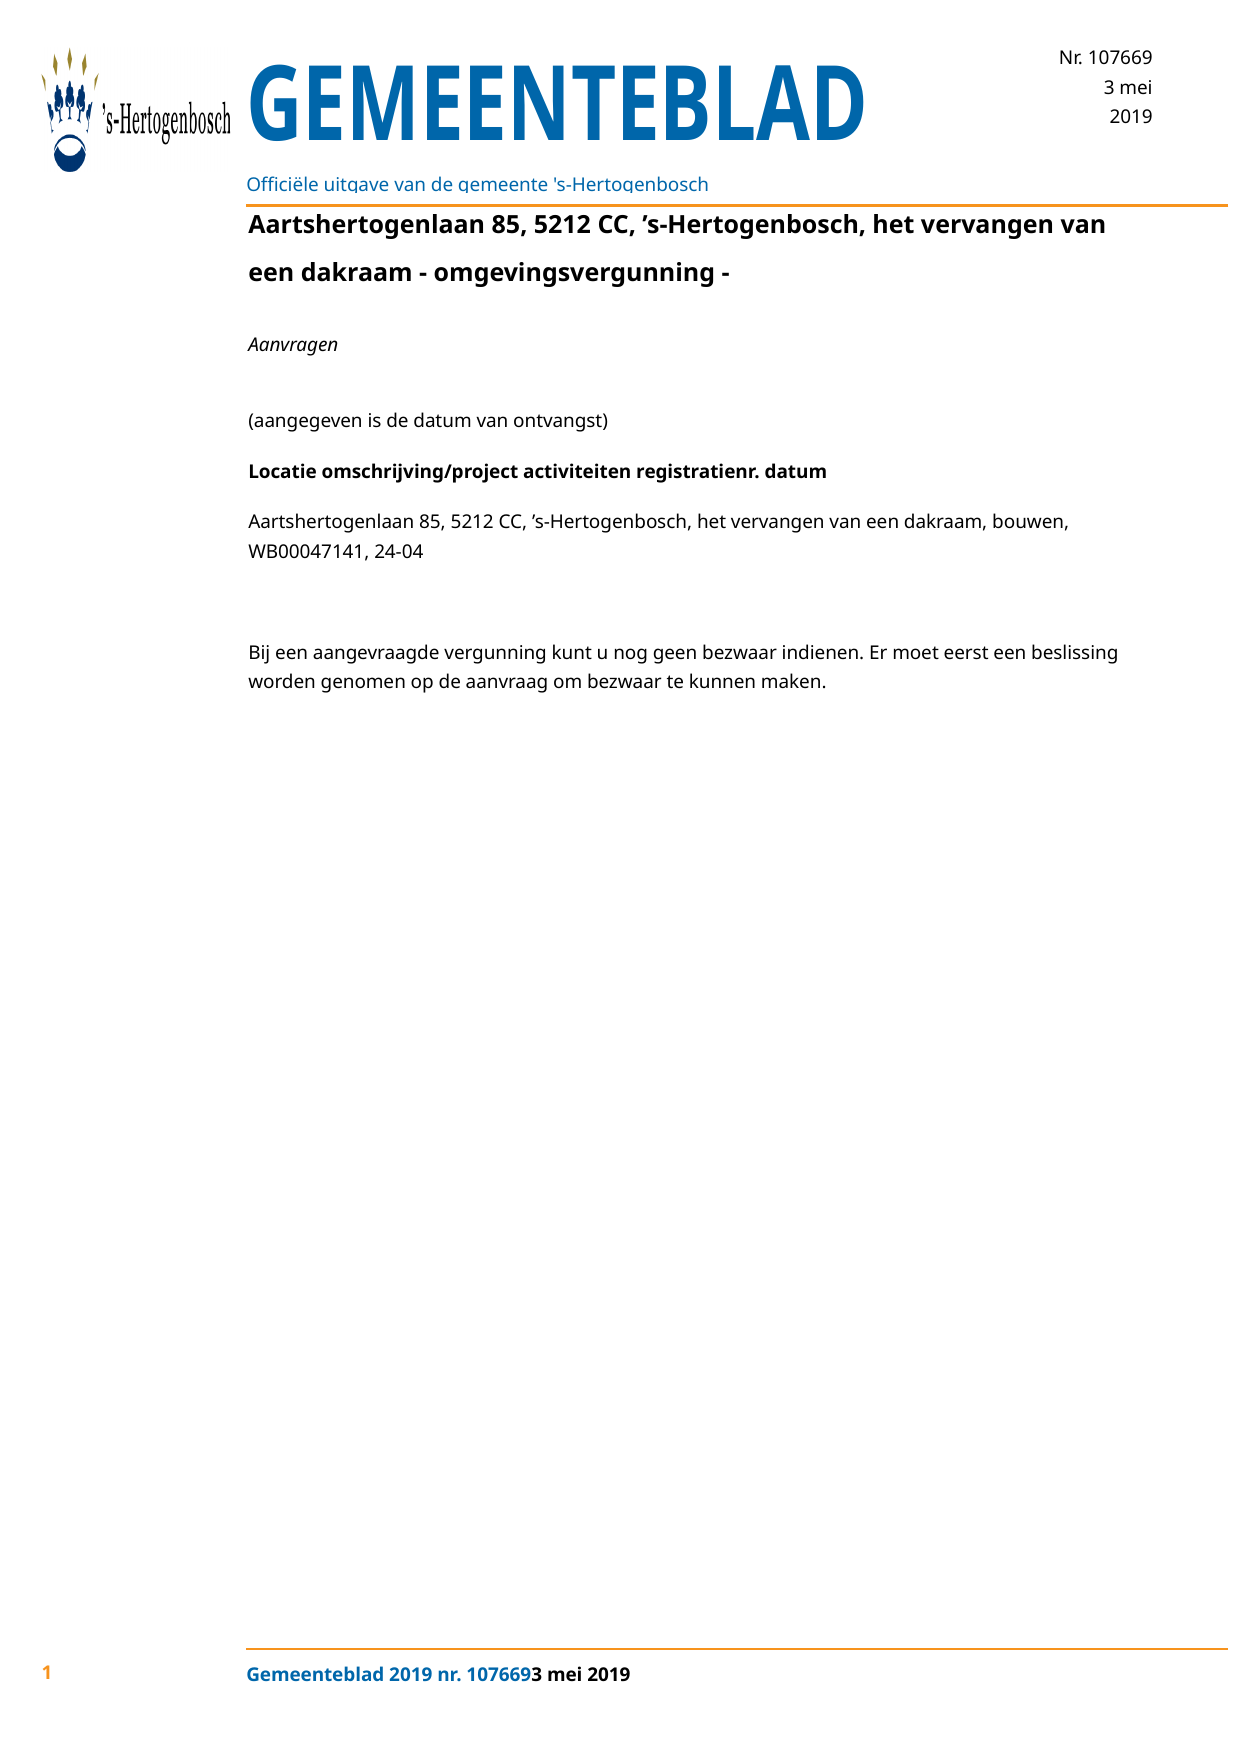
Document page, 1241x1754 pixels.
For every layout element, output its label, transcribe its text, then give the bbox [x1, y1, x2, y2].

text Aanvragen [248, 331, 1152, 357]
text Aartshertogenlaan 85, 5212 CC, ’s-Hertogenbosch, het vervangen van een dakraam, bouwen, WB00047141, 24-04 [248, 508, 1152, 564]
text Bij een aangevraagde vergunning kunt u nog geen bezwaar indienen. Er moet eerst een beslissing worden genomen op de aanvraag om bezwaar te kunnen maken. [248, 639, 1152, 694]
text Locatie omschrijving/project activiteiten registratienr. datum [248, 458, 1152, 484]
text Aartshertogenlaan 85, 5212 CC, ’s-Hertogenbosch, het vervangen van een dakraam - omgevingsvergunning - [248, 207, 1152, 288]
text (aangegeven is de datum van ontvangst) [248, 408, 1152, 433]
picture [41, 47, 231, 172]
